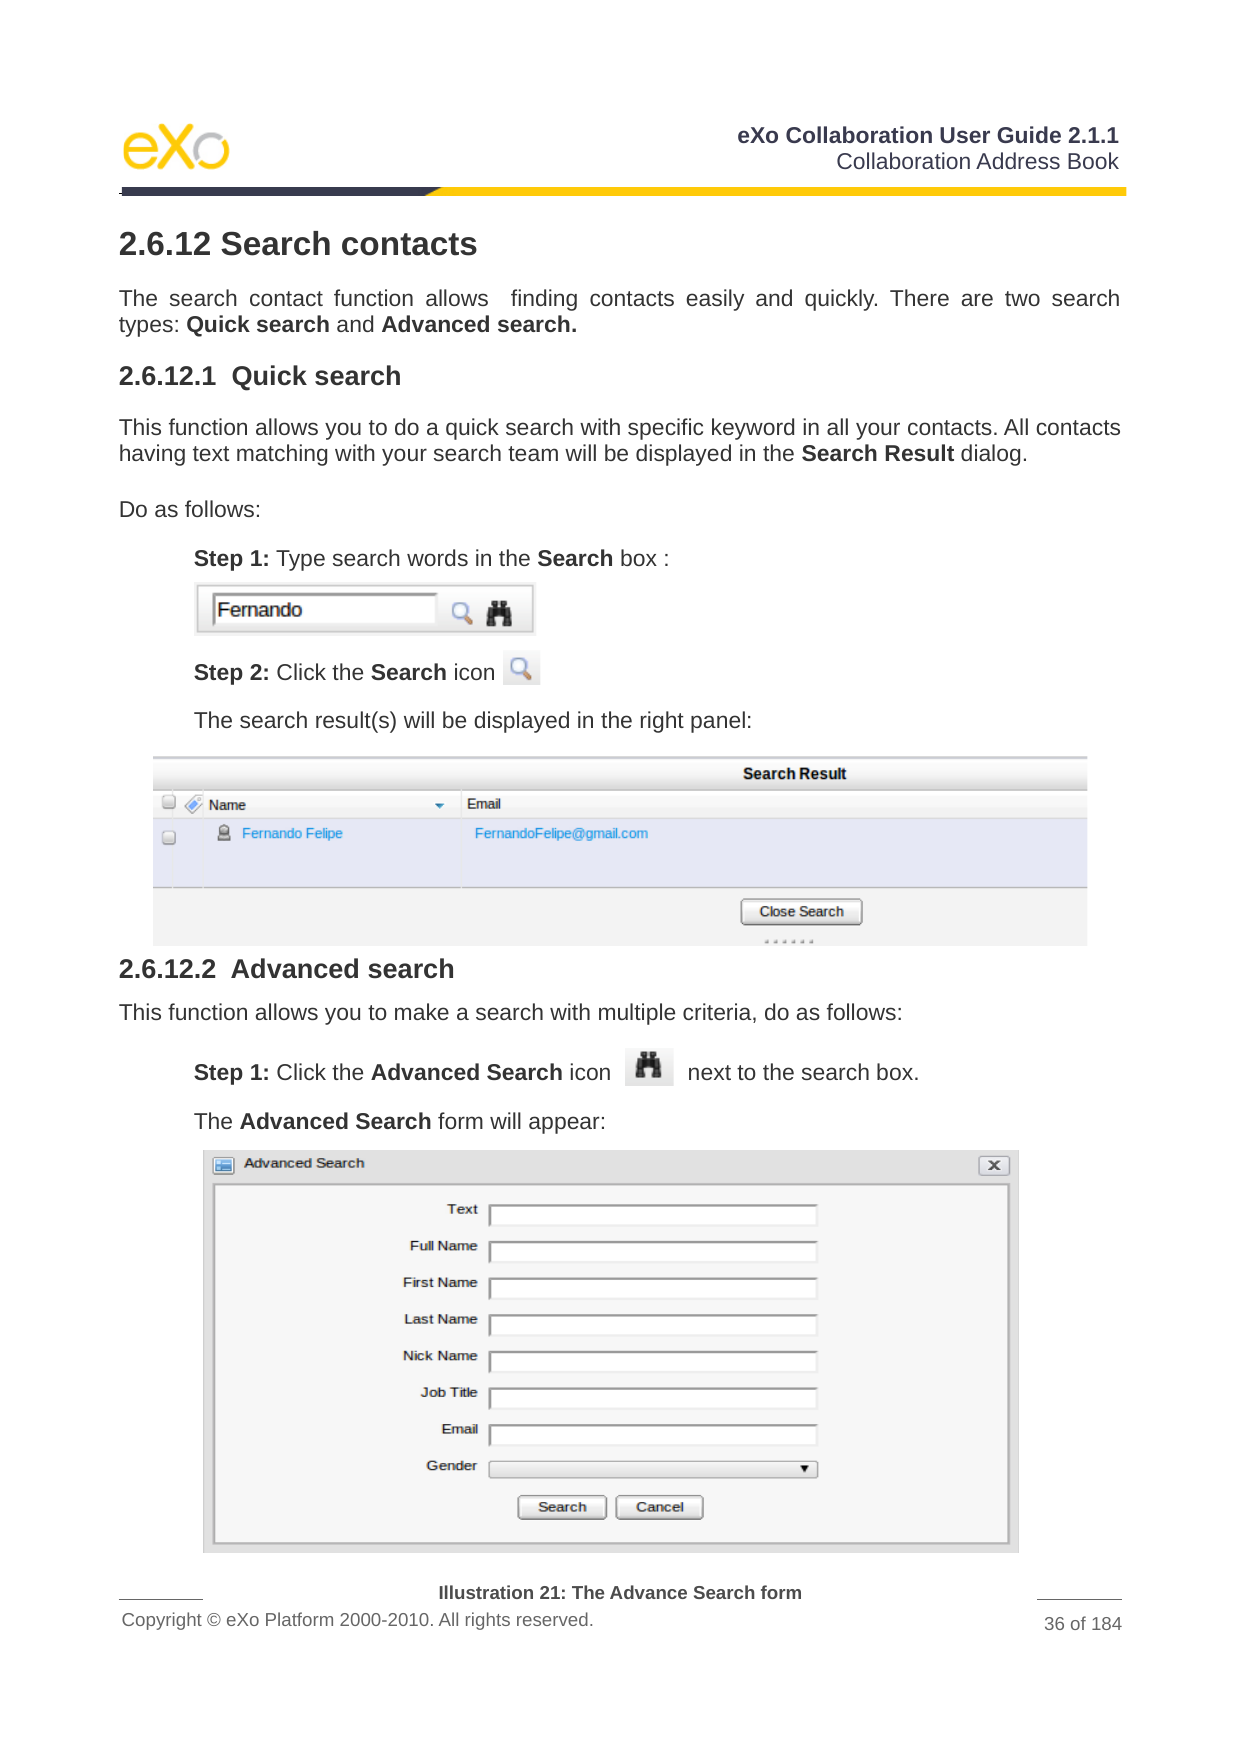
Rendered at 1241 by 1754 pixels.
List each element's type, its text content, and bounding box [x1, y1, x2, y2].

subtitle Search contacts [118, 223, 1122, 262]
subtitle Quick search [118, 360, 1122, 391]
picture [153, 756, 1088, 946]
text This function allows you to make a search with multiple criteria, do as follows: [118, 999, 1122, 1026]
list [203, 1139, 1037, 1214]
text The search contact function allows finding contacts easily and quickly. There are two search types: Quick search and Advanced search. [118, 284, 1122, 337]
subtitle Advanced search [118, 946, 1122, 984]
picture [194, 582, 537, 636]
list The search result(s) will be displayed in the right panel: [156, 707, 1122, 734]
list The Advanced Search form will appear: [156, 1108, 1122, 1134]
picture [625, 1048, 674, 1086]
picture [121, 187, 1127, 196]
list Step 1: Click the Advanced Search icon next to the search box. [156, 1041, 1122, 1093]
list Step 1: Type search words in the Search box : [156, 545, 1122, 571]
text This function allows you to do a quick search with specific keyword in all your contacts. All contacts having text matching with your search team will be displayed in the Search Result dialog. [118, 413, 1122, 466]
list Illustration 21: The Advance Search form [203, 1553, 1037, 1603]
picture [503, 650, 541, 685]
picture [203, 1150, 1019, 1553]
list Step 2: Click the Search icon [156, 586, 1122, 692]
picture [123, 123, 230, 170]
text Do as follows: [118, 496, 1122, 522]
